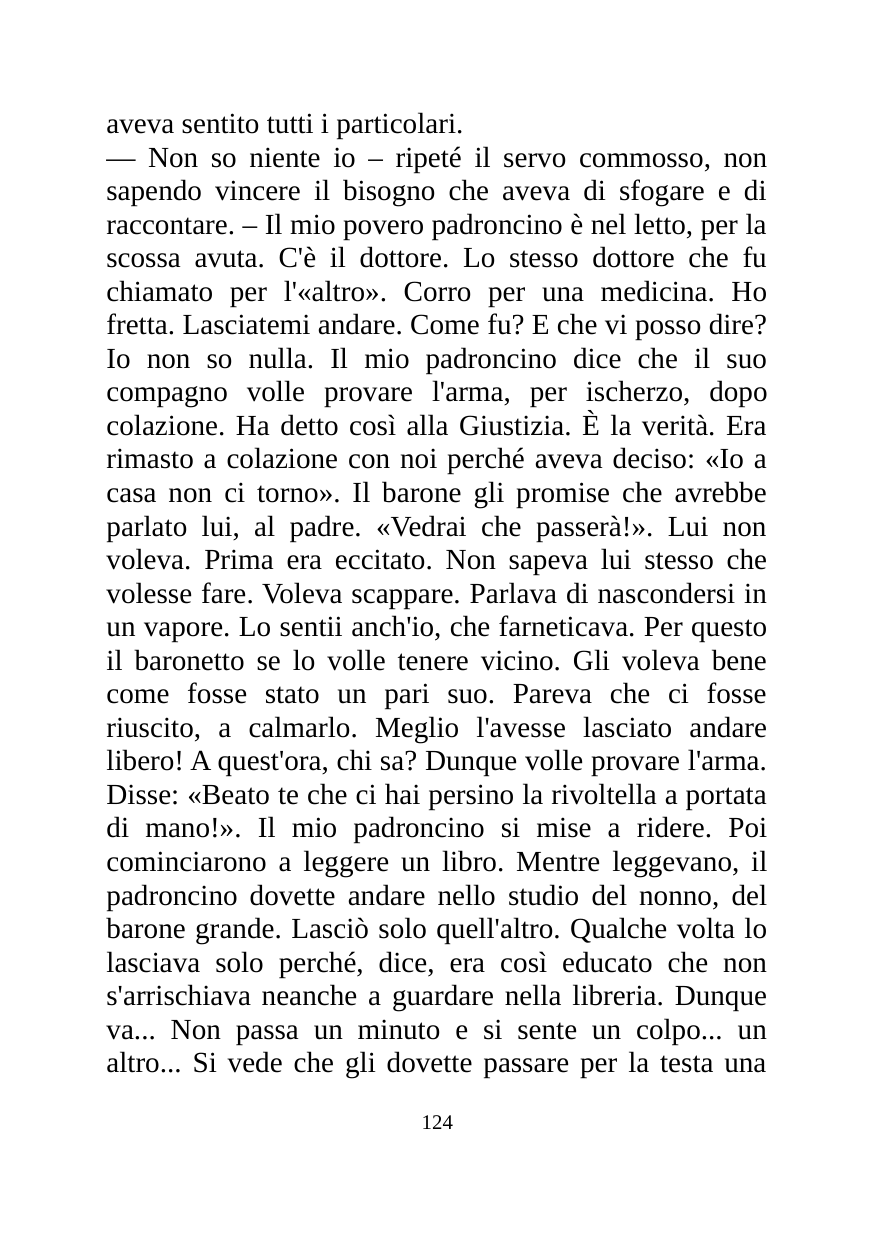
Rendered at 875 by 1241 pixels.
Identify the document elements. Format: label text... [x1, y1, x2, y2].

text aveva sentito tutti i particolari. [106, 106, 768, 140]
text — Non so niente io – ripeté il servo commosso, non sapendo vincere il bisogno che aveva di sfogare e di raccontare. – Il mio povero padroncino è nel letto, per la scossa avuta. C'è il dottore. Lo stesso dottore che fu chiamato per l'«altro». Corro per una medicina. Ho fretta. Lasciatemi andare. Come fu? E che vi posso dire? Io non so nulla. Il mio padroncino dice che il suo compagno volle provare l'arma, per ischerzo, dopo colazione. Ha detto così alla Giustizia. È la verità. Era rimasto a colazione con noi perché aveva deciso: «Io a casa non ci torno». Il barone gli promise che avrebbe parlato lui, al padre. «Vedrai che passerà!». Lui non voleva. Prima era eccitato. Non sapeva lui stesso che volesse fare. Voleva scappare. Parlava di nascondersi in un vapore. Lo sentii anch'io, che farneticava. Per questo il baronetto se lo volle tenere vicino. Gli voleva bene come fosse stato un pari suo. Pareva che ci fosse riuscito, a calmarlo. Meglio l'avesse lasciato andare libero! A quest'ora, chi sa? Dunque volle provare l'arma. Disse: «Beato te che ci hai persino la rivoltella a portata di mano!». Il mio padroncino si mise a ridere. Poi cominciarono a leggere un libro. Mentre leggevano, il padroncino dovette andare nello studio del nonno, del barone grande. Lasciò solo quell'altro. Qualche volta lo lasciava solo perché, dice, era così educato che non s'arrischiava neanche a guardare nella libreria. Dunque va... Non passa un minuto e si sente un colpo... un altro... Si vede che gli dovette passare per la testa una [106, 140, 768, 1079]
